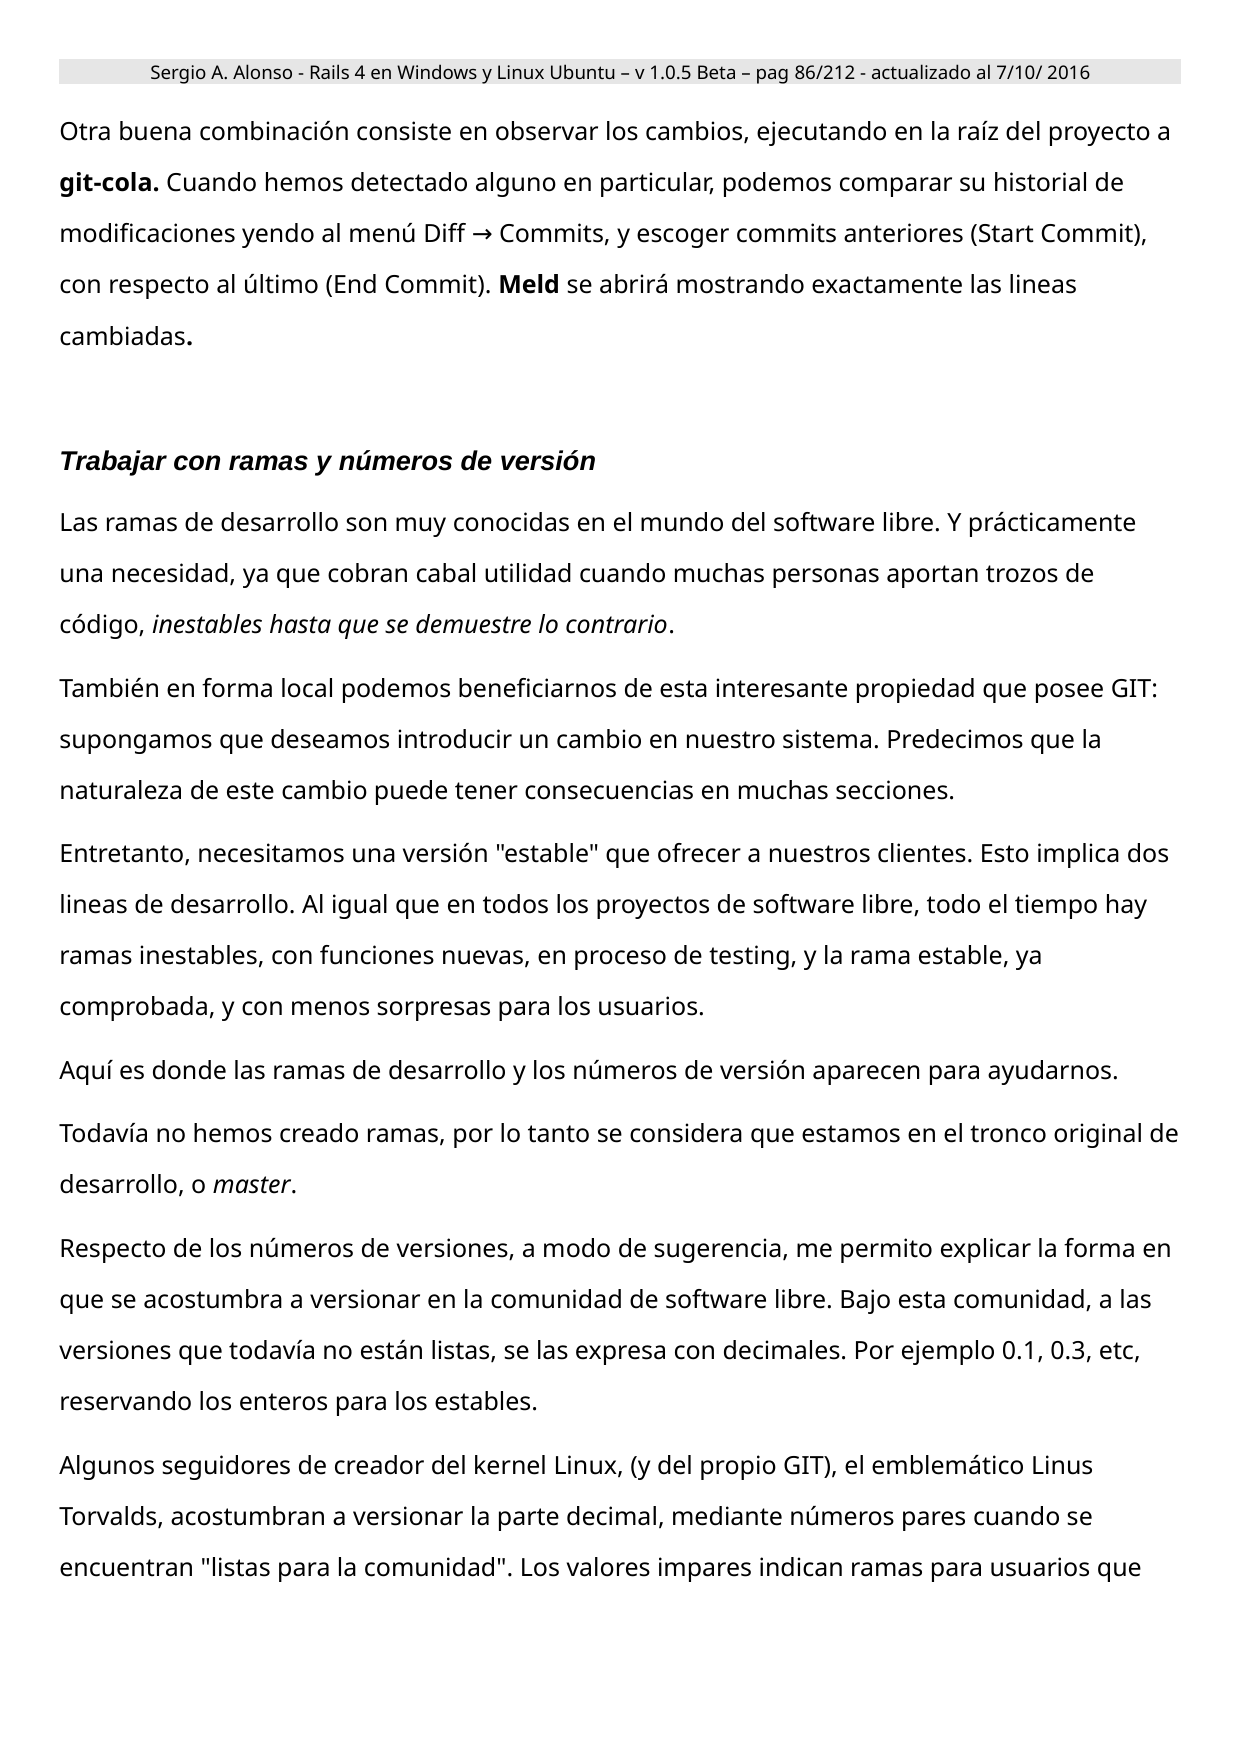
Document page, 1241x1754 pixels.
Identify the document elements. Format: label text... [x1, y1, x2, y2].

text Aquí es donde las ramas de desarrollo y los números de versión aparecen para ayudarnos. [59, 1053, 1181, 1087]
subtitle Trabajar con ramas y números de versión [59, 445, 1181, 477]
text Todavía no hemos creado ramas, por lo tanto se considera que estamos en el tronco original de desarrollo, o master. [59, 1116, 1181, 1201]
text Otra buena combinación consiste en observar los cambios, ejecutando en la raíz del proyecto a git-cola. Cuando hemos detectado alguno en particular, podemos comparar su historial de modificaciones yendo al menú Diff → Commits, y escoger commits anteriores (Start Commit), con respecto al último (End Commit). Meld se abrirá mostrando exactamente las lineas cambiadas. [59, 114, 1181, 352]
text Algunos seguidores de creador del kernel Linux, (y del propio GIT), el emblemático Linus Torvalds, acostumbran a versionar la parte decimal, mediante números pares cuando se encuentran "listas para la comunidad". Los valores impares indican ramas para usuarios que [59, 1447, 1181, 1583]
text Respecto de los números de versiones, a modo de sugerencia, me permito explicar la forma en que se acostumbra a versionar en la comunidad de software libre. Bajo esta comunidad, a las versiones que todavía no están listas, se las expresa con decimales. Por ejemplo 0.1, 0.3, etc, reservando los enteros para los estables. [59, 1231, 1181, 1418]
text También en forma local podemos beneficiarnos de esta interesante propiedad que posee GIT: supongamos que deseamos introducir un cambio en nuestro sistema. Predecimos que la naturaleza de este cambio puede tener consecuencias en muchas secciones. [59, 670, 1181, 806]
text Entretanto, necesitamos una versión "estable" que ofrecer a nuestros clientes. Esto implica dos lineas de desarrollo. Al igual que en todos los proyectos de software libre, todo el tiempo hay ramas inestables, con funciones nuevas, en proceso de testing, y la rama estable, ya comprobada, y con menos sorpresas para los usuarios. [59, 836, 1181, 1023]
text Las ramas de desarrollo son muy conocidas en el mundo del software libre. Y prácticamente una necesidad, ya que cobran cabal utilidad cuando muchas personas aportan trozos de código, inestables hasta que se demuestre lo contrario. [59, 505, 1181, 641]
